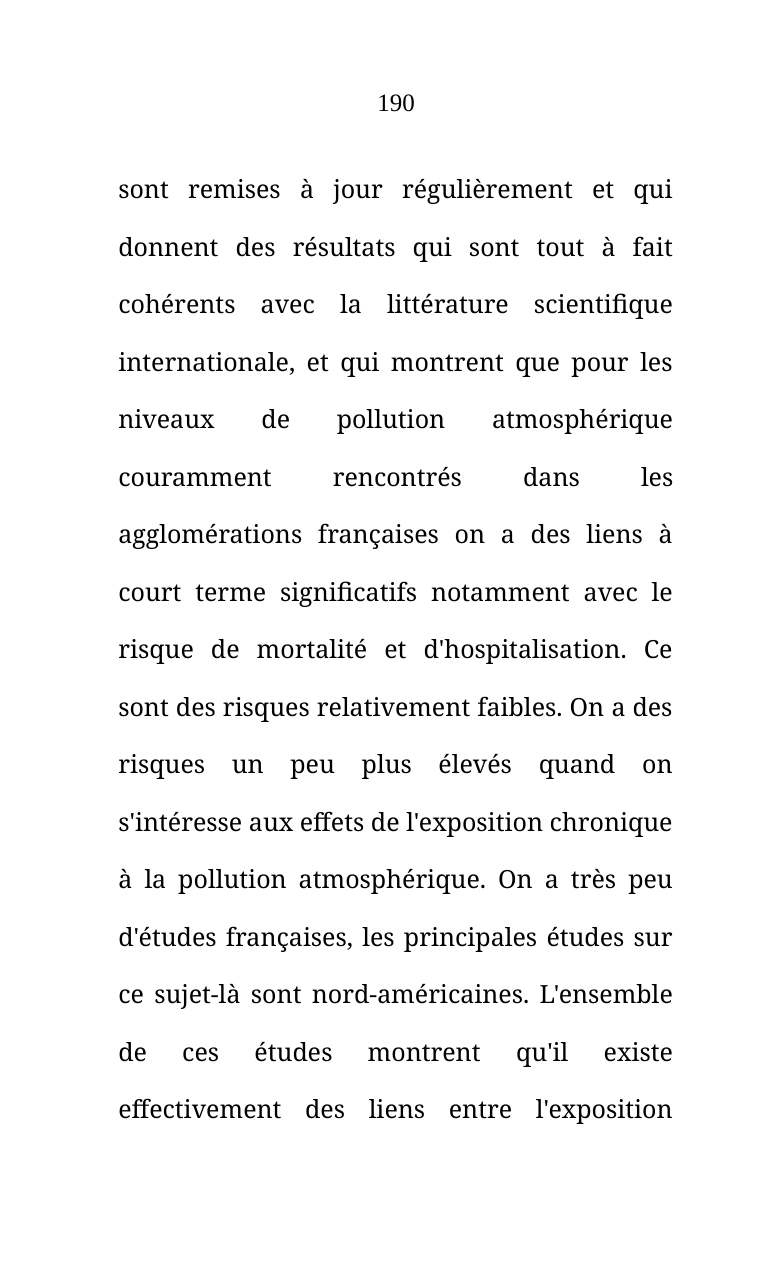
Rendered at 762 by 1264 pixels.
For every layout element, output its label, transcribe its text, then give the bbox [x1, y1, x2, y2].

text sont remises à jour régulièrement et qui donnent des résultats qui sont tout à fait cohérents avec la littérature scientifique internationale, et qui montrent que pour les niveaux de pollution atmosphérique couramment rencontrés dans les agglomérations françaises on a des liens à court terme significatifs notamment avec le risque de mortalité et d'hospitalisation. Ce sont des risques relativement faibles. On a des risques un peu plus élevés quand on s'intéresse aux effets de l'exposition chronique à la pollution atmosphérique. On a très peu d'études françaises, les principales études sur ce sujet-là sont nord-américaines. L'ensemble de ces études montrent qu'il existe effectivement des liens entre l'exposition [118, 147, 673, 1126]
